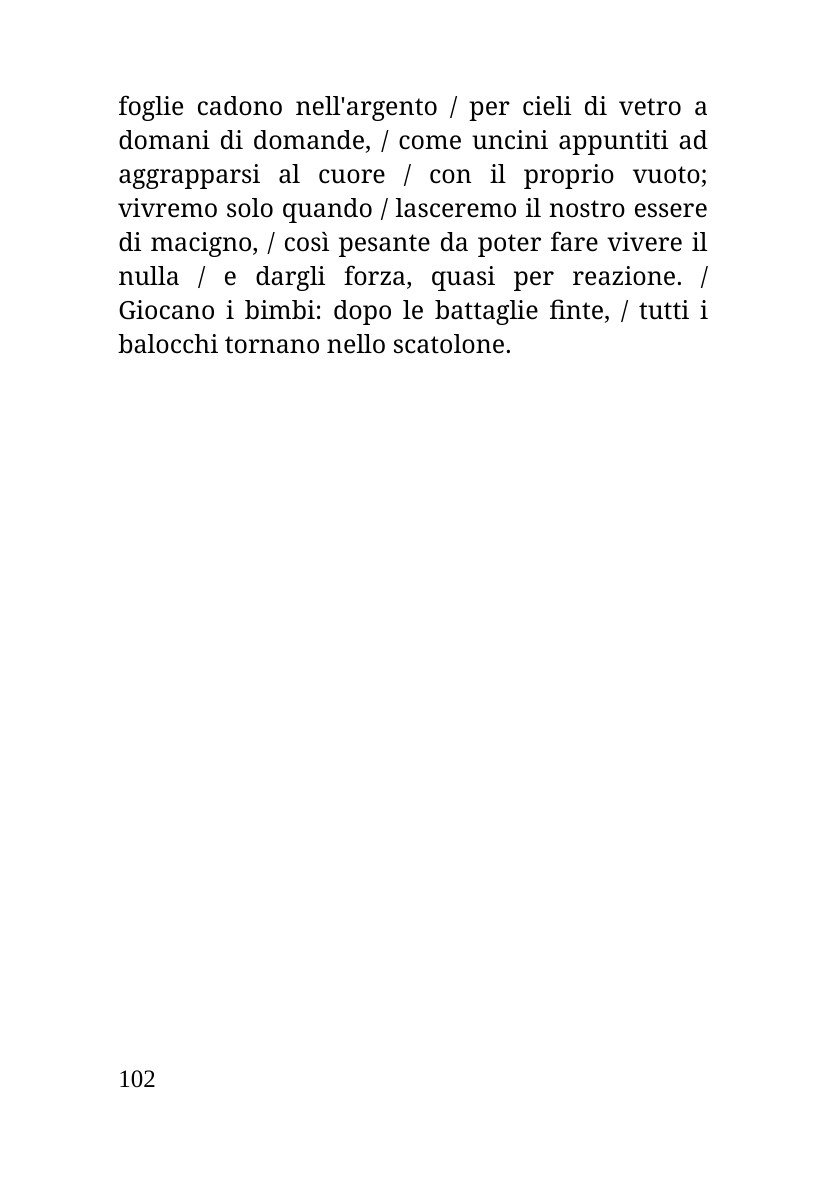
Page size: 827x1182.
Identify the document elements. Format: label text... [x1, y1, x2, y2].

text foglie cadono nell'argento / per cieli di vetro a domani di domande, / come uncini appuntiti ad aggrapparsi al cuore / con il proprio vuoto; vivremo solo quando / lasceremo il nostro essere di macigno, / così pesante da poter fare vivere il nulla / e dargli forza, quasi per reazione. / Giocano i bimbi: dopo le battaglie finte, / tutti i balocchi tornano nello scatolone. [118, 88, 709, 361]
